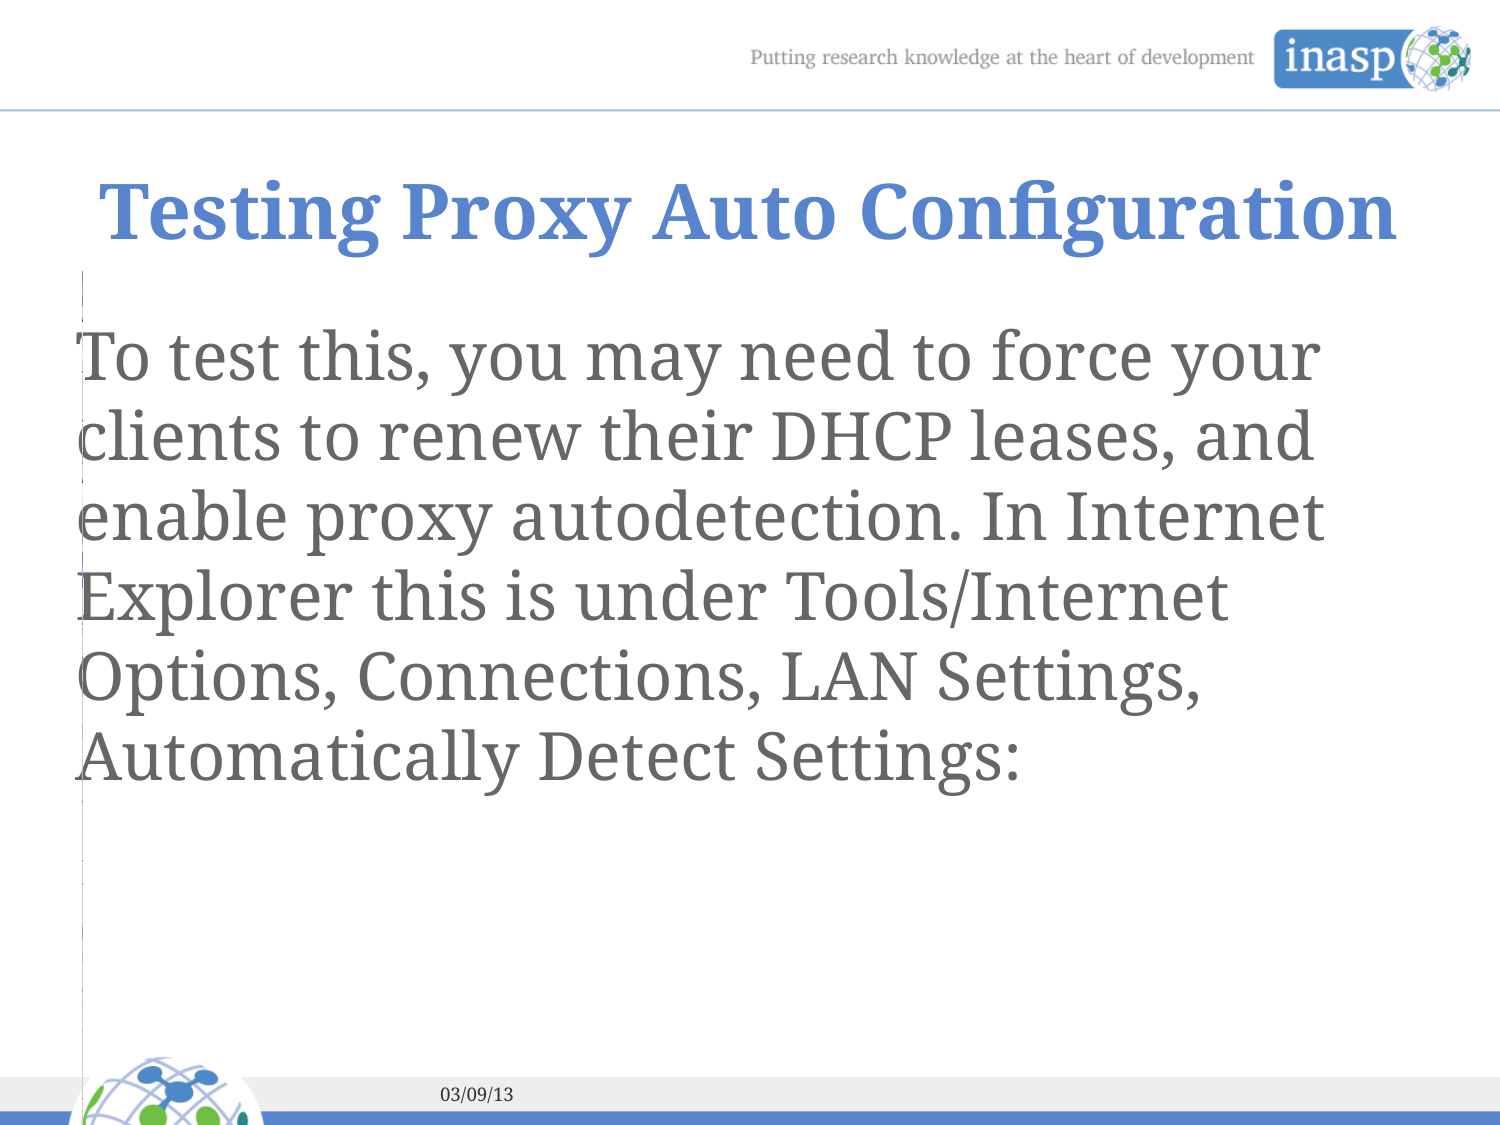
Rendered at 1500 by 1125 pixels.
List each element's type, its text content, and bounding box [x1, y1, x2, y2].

list To test this, you may need to force your clients to renew their DHCP leases, and enable proxy autodetection. In Internet Explorer this is under Tools/Internet Options, Connections, LAN Settings, Automatically Detect Settings: [83, 313, 1426, 967]
title Testing Proxy Auto Configuration [75, 129, 1426, 313]
list To test this, you may need to force your clients to renew their DHCP leases, and enable proxy autodetection. In Internet Explorer this is under Tools/Internet Options, Connections, LAN Settings, Automatically Detect Settings: [75, 313, 82, 967]
picture [0, 0, 1500, 1125]
